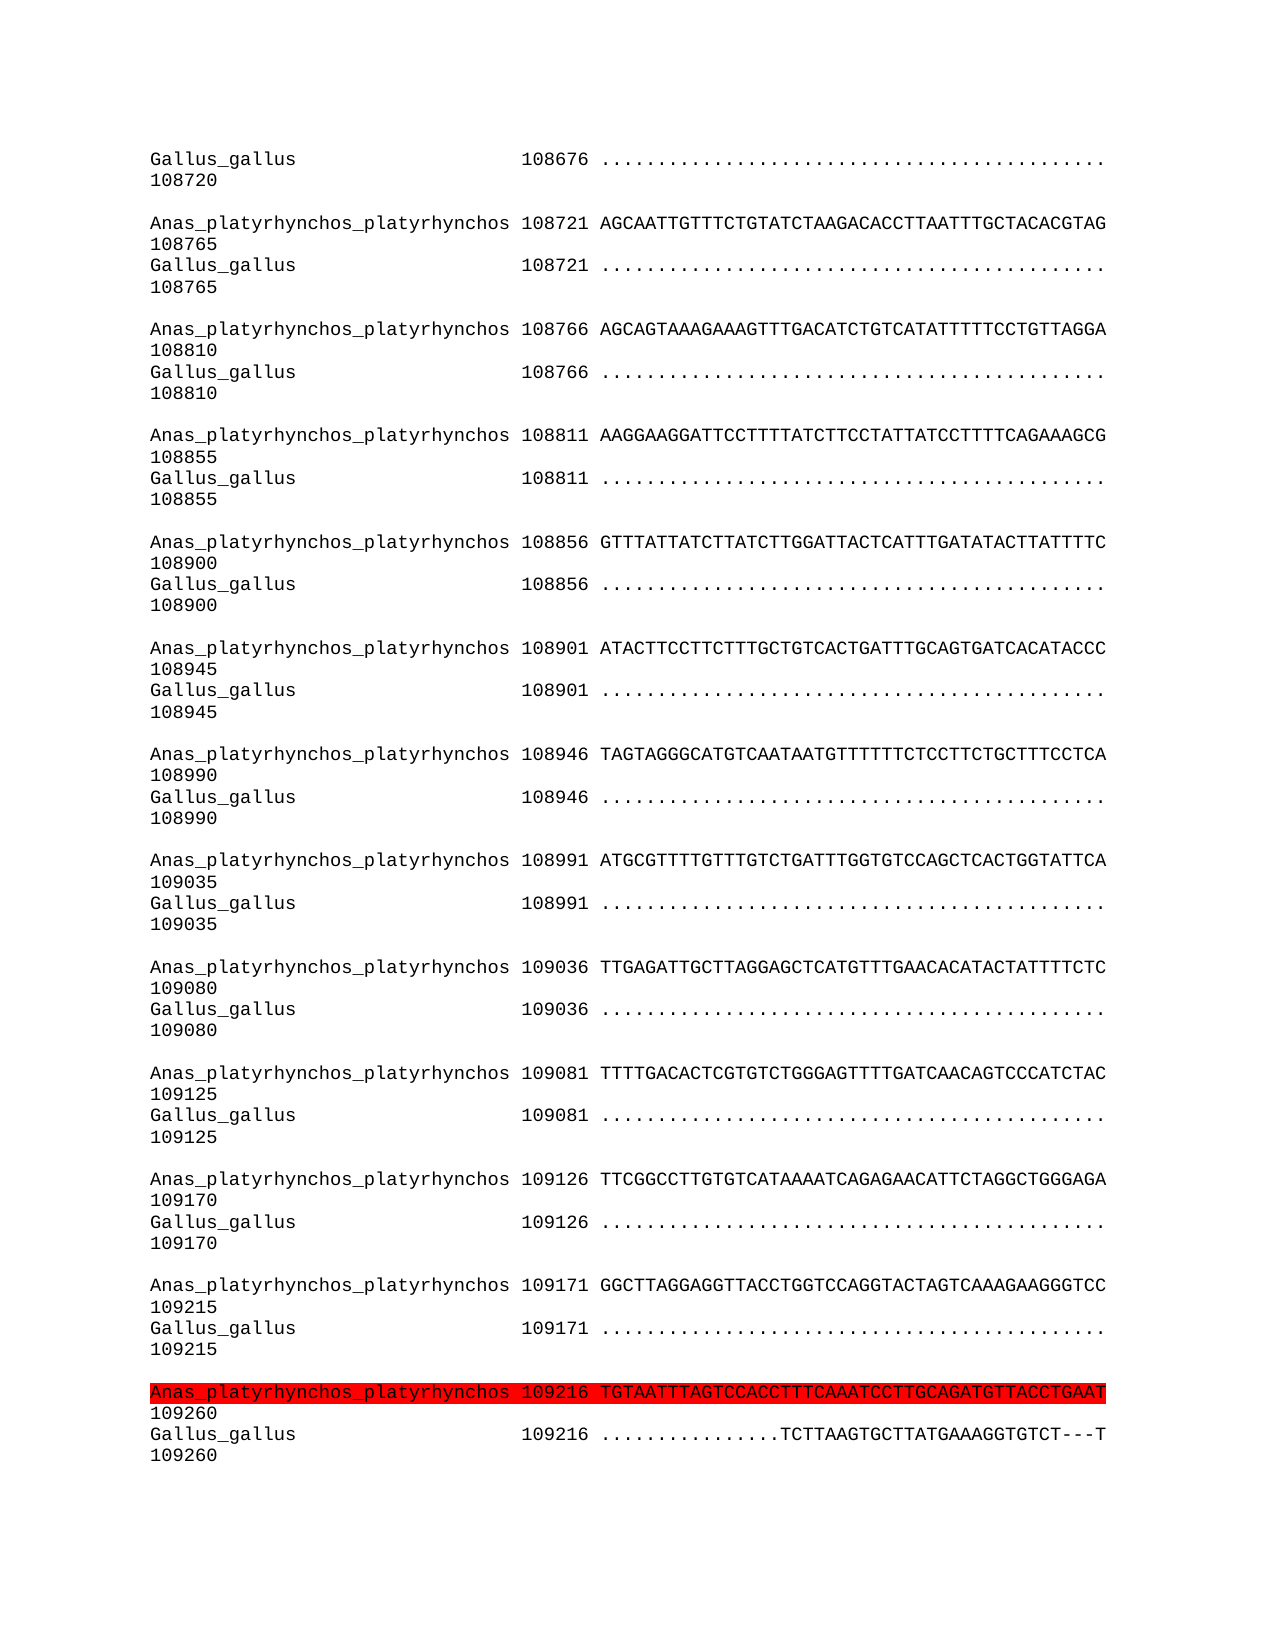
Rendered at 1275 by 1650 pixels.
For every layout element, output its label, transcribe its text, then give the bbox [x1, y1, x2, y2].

text Anas_platyrhynchos_platyrhynchos 108901 ATACTTCCTTCTTTGCTGTCACTGATTTGCAGTGATCACATACCC 108945 [150, 639, 1125, 681]
text Gallus_gallus 108721 ............................................. 108765 [150, 256, 1125, 299]
text Gallus_gallus 109171 ............................................. 109215 [150, 1319, 1125, 1361]
text Anas_platyrhynchos_platyrhynchos 109216 TGTAATTTAGTCCACCTTTCAAATCCTTGCAGATGTTACCTGAAT 109260 [150, 1382, 1125, 1425]
text Gallus_gallus 108901 ............................................. 108945 [150, 681, 1125, 724]
text Anas_platyrhynchos_platyrhynchos 108811 AAGGAAGGATTCCTTTTATCTTCCTATTATCCTTTTCAGAAAGCG 108855 [150, 426, 1125, 469]
text Gallus_gallus 108766 ............................................. 108810 [150, 362, 1125, 405]
text Gallus_gallus 108946 ............................................. 108990 [150, 787, 1125, 830]
text Gallus_gallus 108676 ............................................. 108720 [150, 150, 1125, 192]
text Gallus_gallus 108856 ............................................. 108900 [150, 575, 1125, 617]
text Gallus_gallus 108811 ............................................. 108855 [150, 469, 1125, 511]
text Gallus_gallus 109081 ............................................. 109125 [150, 1106, 1125, 1149]
text Anas_platyrhynchos_platyrhynchos 108946 TAGTAGGGCATGTCAATAATGTTTTTTCTCCTTCTGCTTTCCTCA 108990 [150, 745, 1125, 787]
text Anas_platyrhynchos_platyrhynchos 109171 GGCTTAGGAGGTTACCTGGTCCAGGTACTAGTCAAAGAAGGGTCC 109215 [150, 1276, 1125, 1319]
text Anas_platyrhynchos_platyrhynchos 108991 ATGCGTTTTGTTTGTCTGATTTGGTGTCCAGCTCACTGGTATTCA 109035 [150, 851, 1125, 894]
text Anas_platyrhynchos_platyrhynchos 109081 TTTTGACACTCGTGTCTGGGAGTTTTGATCAACAGTCCCATCTAC 109125 [150, 1064, 1125, 1106]
text Anas_platyrhynchos_platyrhynchos 109126 TTCGGCCTTGTGTCATAAAATCAGAGAACATTCTAGGCTGGGAGA 109170 [150, 1170, 1125, 1212]
text Anas_platyrhynchos_platyrhynchos 108721 AGCAATTGTTTCTGTATCTAAGACACCTTAATTTGCTACACGTAG 108765 [150, 214, 1125, 256]
text Anas_platyrhynchos_platyrhynchos 108766 AGCAGTAAAGAAAGTTTGACATCTGTCATATTTTTCCTGTTAGGA 108810 [150, 320, 1125, 362]
text Anas_platyrhynchos_platyrhynchos 108856 GTTTATTATCTTATCTTGGATTACTCATTTGATATACTTATTTTC 108900 [150, 532, 1125, 575]
text Anas_platyrhynchos_platyrhynchos 109036 TTGAGATTGCTTAGGAGCTCATGTTTGAACACATACTATTTTCTC 109080 [150, 957, 1125, 1000]
text Gallus_gallus 109216 ................TCTTAAGTGCTTATGAAAGGTGTCT‑‑‑T 109260 [150, 1425, 1125, 1467]
text Gallus_gallus 109036 ............................................. 109080 [150, 1000, 1125, 1042]
text Gallus_gallus 108991 ............................................. 109035 [150, 894, 1125, 936]
text Gallus_gallus 109126 ............................................. 109170 [150, 1212, 1125, 1255]
